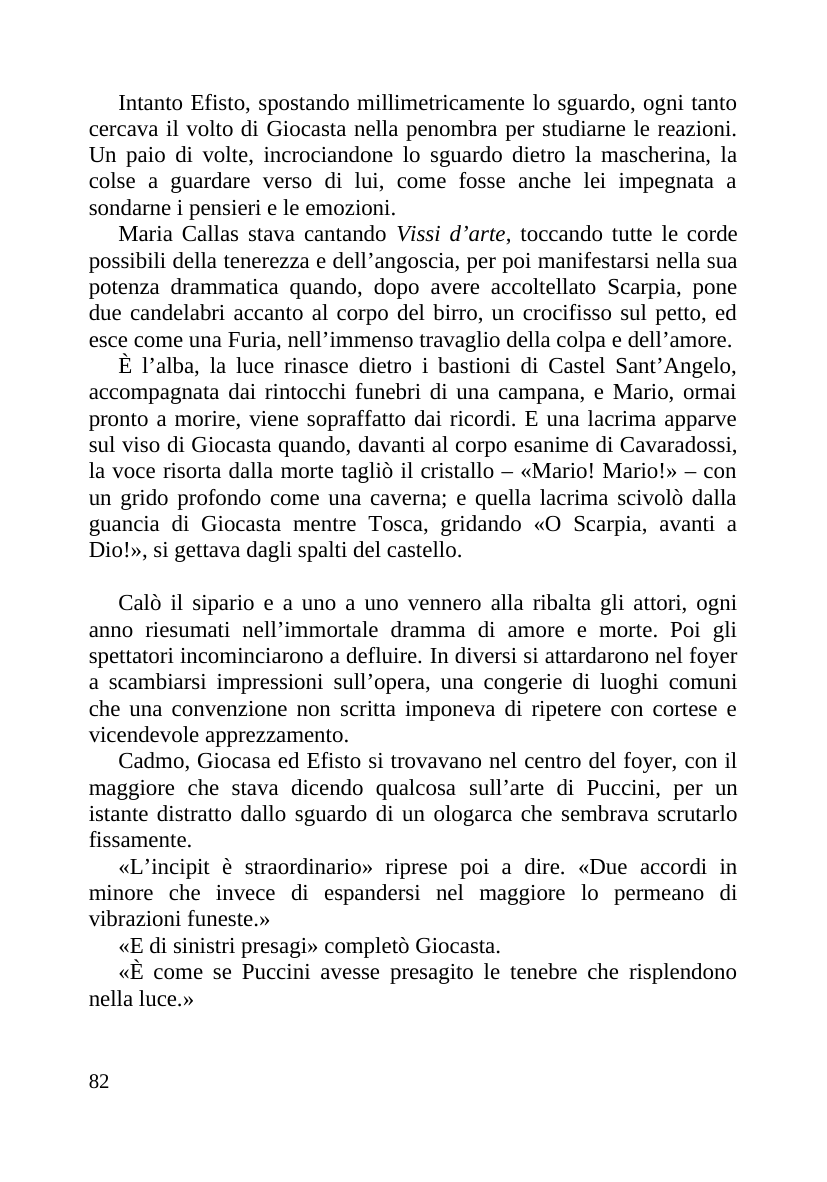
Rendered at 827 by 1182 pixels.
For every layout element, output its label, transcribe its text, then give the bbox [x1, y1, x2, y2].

text Intanto Efisto, spostando millimetricamente lo sguardo, ogni tanto cercava il volto di Giocasta nella penombra per studiarne le reazioni. Un paio di volte, incrociandone lo sguardo dietro la mascherina, la colse a guardare verso di lui, come fosse anche lei impegnata a sondarne i pensieri e le emozioni. [88, 88, 738, 220]
text Calò il sipario e a uno a uno vennero alla ribalta gli attori, ogni anno riesumati nell’immortale dramma di amore e morte. Poi gli spettatori incominciarono a defluire. In diversi si attardarono nel foyer a scambiarsi impressioni sull’opera, una congerie di luoghi comuni che una convenzione non scritta imponeva di ripetere con cortese e vicendevole apprezzamento. [88, 589, 738, 747]
text Cadmo, Giocasa ed Efisto si trovavano nel centro del foyer, con il maggiore che stava dicendo qualcosa sull’arte di Puccini, per un istante distratto dallo sguardo di un ologarca che sembrava scrutarlo fissamente. [88, 747, 738, 853]
text «È come se Puccini avesse presagito le tenebre che risplendono nella luce.» [88, 958, 738, 1011]
text Maria Callas stava cantando Vissi d’arte, toccando tutte le corde possibili della tenerezza e dell’angoscia, per poi manifestarsi nella sua potenza drammatica quando, dopo avere accoltellato Scarpia, pone due candelabri accanto al corpo del birro, un crocifisso sul petto, ed esce come una Furia, nell’immenso travaglio della colpa e dell’amore. [88, 220, 738, 352]
text «L’incipit è straordinario» riprese poi a dire. «Due accordi in minore che invece di espandersi nel maggiore lo permeano di vibrazioni funeste.» [88, 853, 738, 932]
text È l’alba, la luce rinasce dietro i bastioni di Castel Sant’Angelo, accompagnata dai rintocchi funebri di una campana, e Mario, ormai pronto a morire, viene sopraffatto dai ricordi. E una lacrima apparve sul viso di Giocasta quando, davanti al corpo esanime di Cavaradossi, la voce risorta dalla morte tagliò il cristallo – «Mario! Mario!» – con un grido profondo come una caverna; e quella lacrima scivolò dalla guancia di Giocasta mentre Tosca, gridando «O Scarpia, avanti a Dio!», si gettava dagli spalti del castello. [88, 352, 738, 563]
text «E di sinistri presagi» completò Giocasta. [88, 932, 738, 958]
